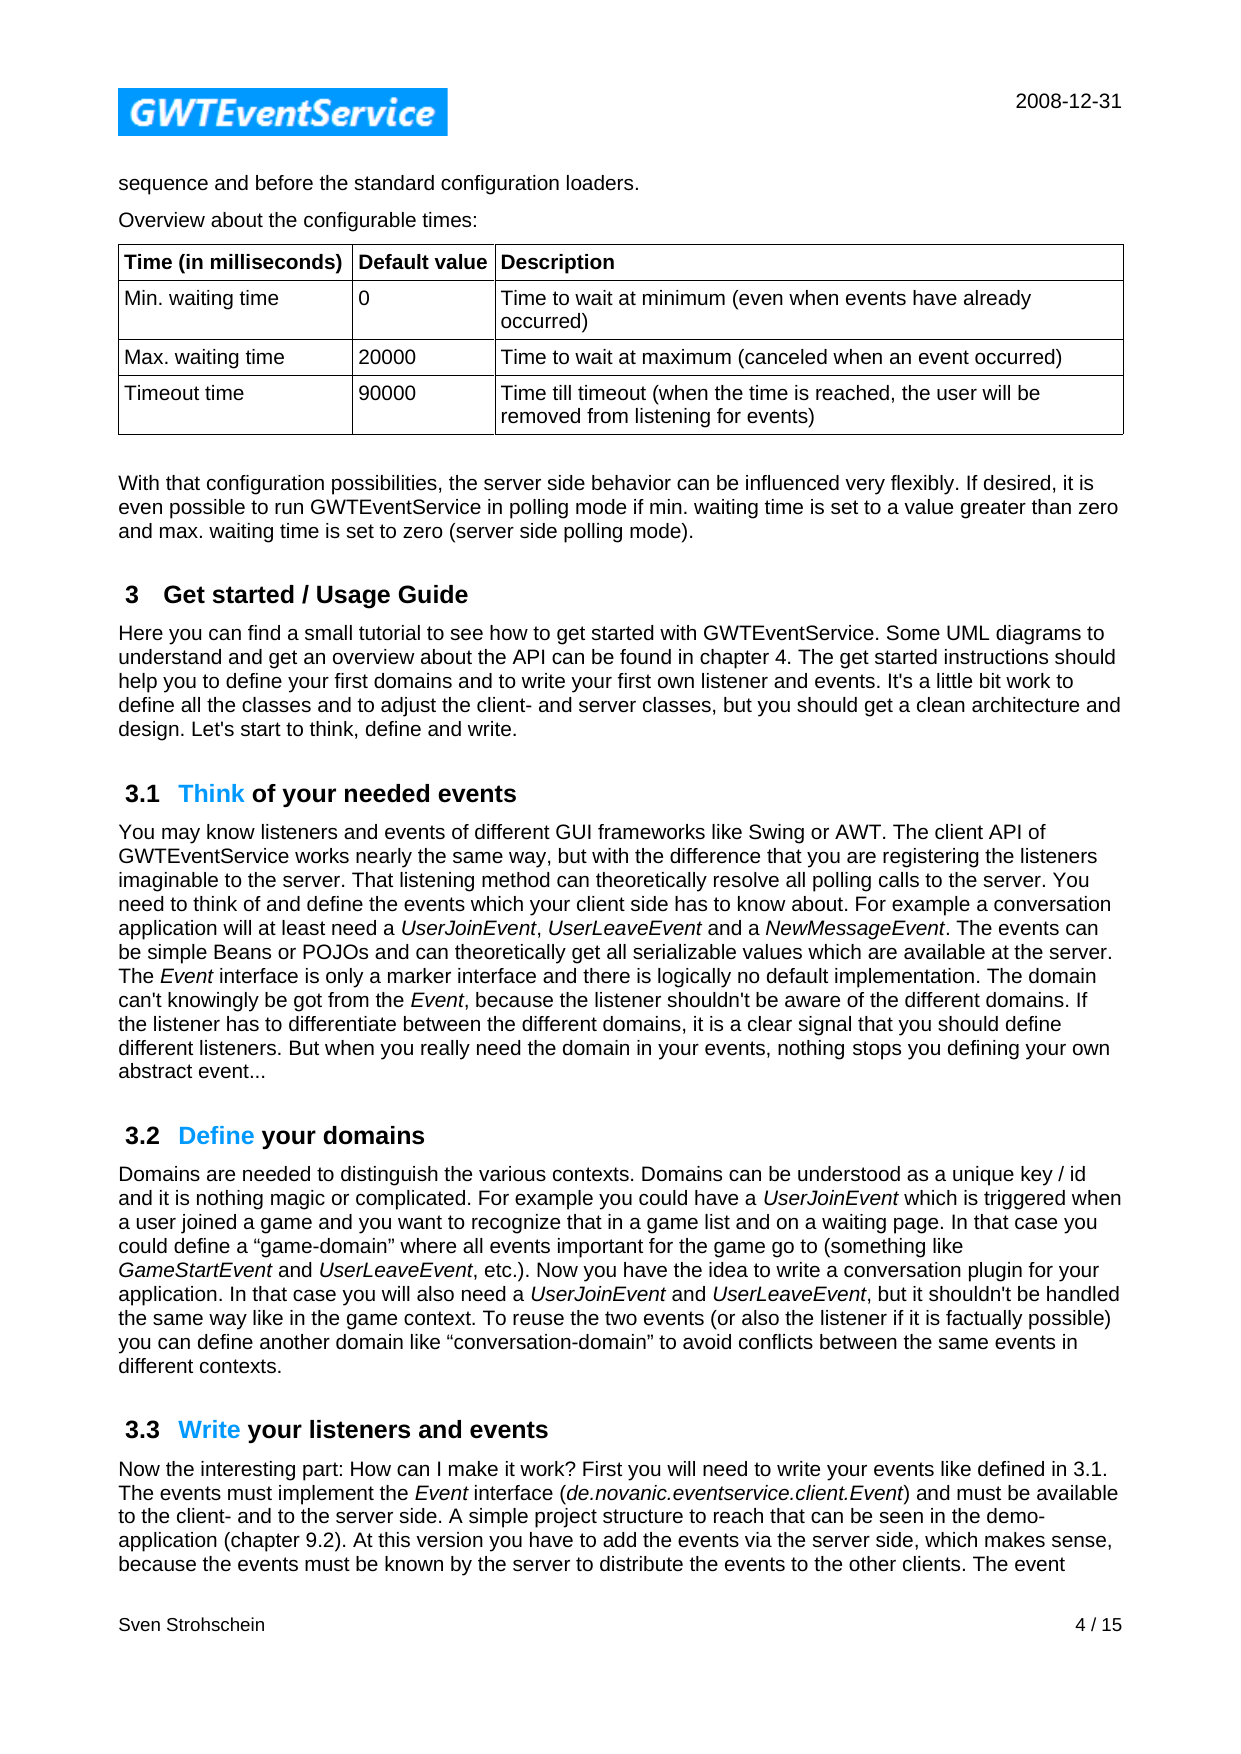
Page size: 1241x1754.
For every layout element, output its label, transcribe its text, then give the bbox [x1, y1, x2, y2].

table_header Time (in milliseconds) [119, 245, 352, 280]
table_cell Time to wait at maximum (canceled when an event occurred) [496, 340, 1123, 375]
subtitle Think of your needed events [118, 778, 1122, 807]
text Now the interesting part: How can I make it work? First you will need to write your events like defined in 3.1. The events must implement the Event interface (de.novanic.eventservice.client.Event) and must be available to the client- and to the server side. A simple project structure to reach that can be seen in the demo-application (chapter 9.2). At this version you have to add the events via the server side, which makes sense, because the events must be known by the server to distribute the events to the other clients. The event [118, 1456, 1122, 1576]
table_cell Time till timeout (when the time is reached, the user will be removed from listening for events) [496, 376, 1123, 434]
table_header Description [496, 245, 1123, 280]
text With that configuration possibilities, the server side behavior can be influenced very flexibly. If desired, it is even possible to run GWTEventService in polling mode if min. waiting time is set to a value greater than zero and max. waiting time is set to zero (server side polling mode). [118, 471, 1122, 542]
text Domains are needed to distinguish the various contexts. Domains can be understood as a unique key / id and it is nothing magic or complicated. For example you could have a UserJoinEvent which is triggered when a user joined a game and you want to recognize that in a game list and on a waiting page. In that case you could define a “game-domain” where all events important for the game go to (something like GameStartEvent and UserLeaveEvent, etc.). Now you have the idea to write a conversation plugin for your application. In that case you will also need a UserJoinEvent and UserLeaveEvent, but it shouldn't be handled the same way like in the game context. To reuse the two events (or also the listener if it is factually possible) you can define another domain like “conversation-domain” to avoid conflicts between the same events in different contexts. [118, 1162, 1122, 1378]
subtitle Write your listeners and events [118, 1415, 1122, 1444]
table_cell Timeout time [119, 376, 352, 434]
table_cell 90000 [353, 376, 494, 434]
text Overview about the configurable times: [118, 208, 1122, 232]
table_cell 0 [353, 281, 494, 339]
table_header Default value [353, 245, 494, 280]
text Here you can find a small tutorial to see how to get started with GWTEventService. Some UML diagrams to understand and get an overview about the API can be found in chapter 4. The get started instructions should help you to define your first domains and to write your first own listener and events. It's a little bit work to define all the classes and to adjust the client- and server classes, but you should get a clean architecture and design. Let's start to think, define and write. [118, 621, 1122, 741]
picture [118, 88, 448, 136]
subtitle Define your domains [118, 1121, 1122, 1149]
text sequence and before the standard configuration loaders. [118, 171, 1122, 195]
table_cell Min. waiting time [119, 281, 352, 339]
text You may know listeners and events of different GUI frameworks like Swing or AWT. The client API of GWTEventService works nearly the same way, but with the difference that you are registering the listeners imaginable to the server. That listening method can theoretically resolve all polling calls to the server. You need to think of and define the events which your client side has to know about. For example a conversation application will at least need a UserJoinEvent, UserLeaveEvent and a NewMessageEvent. The events can be simple Beans or POJOs and can theoretically get all serializable values which are available at the server. The Event interface is only a marker interface and there is logically no default implementation. The domain can't knowingly be got from the Event, because the listener shouldn't be aware of the different domains. If the listener has to differentiate between the different domains, it is a clear signal that you should define different listeners. But when you really need the domain in your events, nothing stops you defining your own abstract event... [118, 820, 1122, 1083]
table_cell Max. waiting time [119, 340, 352, 375]
table_cell Time to wait at minimum (even when events have already occurred) [496, 281, 1123, 339]
subtitle Get started / Usage Guide [118, 580, 1122, 609]
table_cell 20000 [353, 340, 494, 375]
